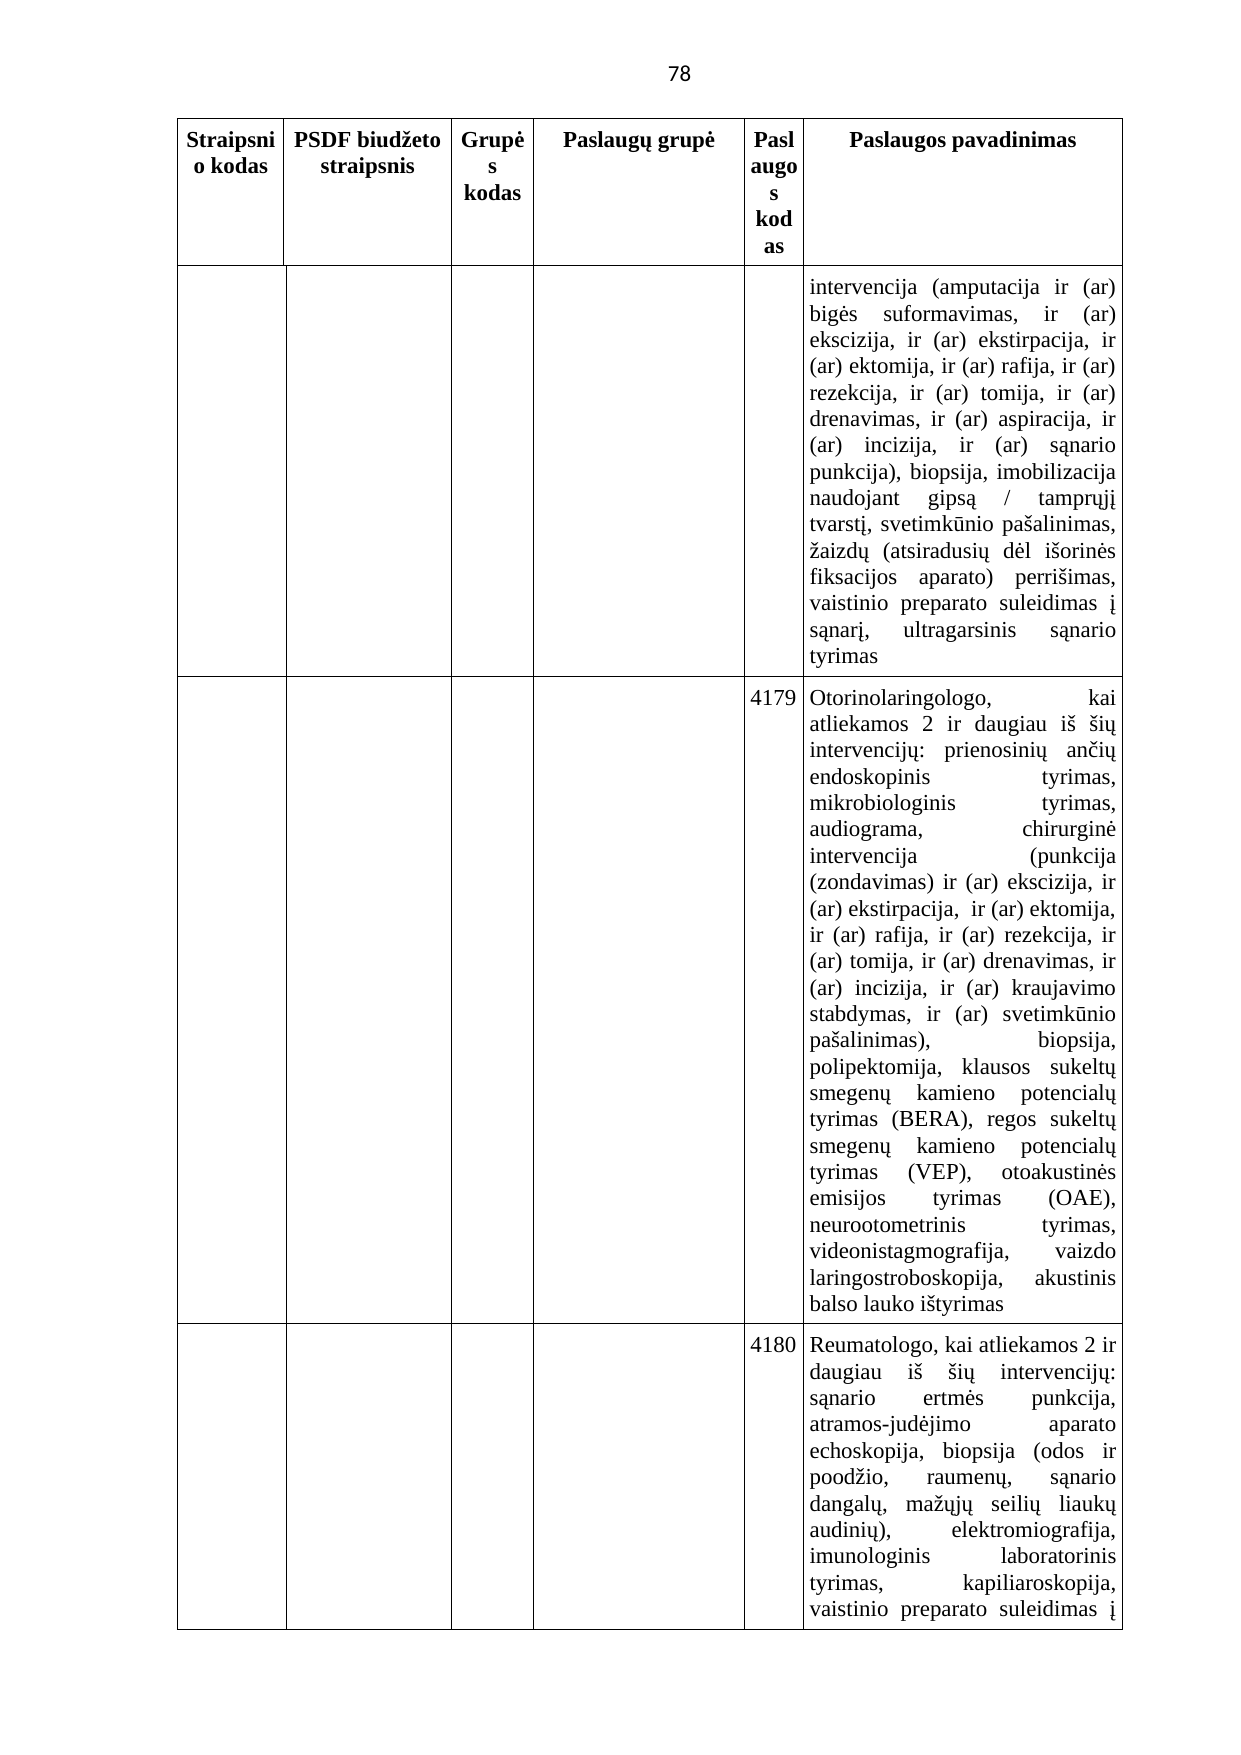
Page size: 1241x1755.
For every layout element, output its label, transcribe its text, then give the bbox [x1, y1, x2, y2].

table_cell 4179 [745, 677, 803, 1323]
table_cell [452, 266, 533, 676]
table_cell [287, 266, 451, 676]
table_cell [534, 1324, 744, 1628]
table_cell [178, 266, 286, 676]
table_header Paslaugos kodas [745, 119, 803, 265]
table_header Paslaugų grupė [534, 119, 744, 265]
table_cell intervencija (amputacija ir (ar) bigės suformavimas, ir (ar) ekscizija, ir (ar) ekstirpacija, ir (ar) ektomija, ir (ar) rafija, ir (ar) rezekcija, ir (ar) tomija, ir (ar) drenavimas, ir (ar) aspiracija, ir (ar) incizija, ir (ar) sąnario punkcija), biopsija, imobilizacija naudojant gipsą / tamprųjį tvarstį, svetimkūnio pašalinimas, žaizdų (atsiradusių dėl išorinės fiksacijos aparato) perrišimas, vaistinio preparato suleidimas į sąnarį, ultragarsinis sąnario tyrimas [804, 266, 1122, 676]
table_header Grupės kodas [452, 119, 533, 265]
table_cell [178, 1324, 286, 1628]
table_cell [452, 1324, 533, 1628]
table_header PSDF biudžeto straipsnis [284, 119, 451, 265]
table_header Straipsnio kodas [178, 119, 283, 265]
table_cell [178, 677, 286, 1323]
table_cell Otorinolaringologo, kai atliekamos 2 ir daugiau iš šių intervencijų: prienosinių ančių endoskopinis tyrimas, mikrobiologinis tyrimas, audiograma, chirurginė intervencija (punkcija (zondavimas) ir (ar) ekscizija, ir (ar) ekstirpacija, ir (ar) ektomija, ir (ar) rafija, ir (ar) rezekcija, ir (ar) tomija, ir (ar) drenavimas, ir (ar) incizija, ir (ar) kraujavimo stabdymas, ir (ar) svetimkūnio pašalinimas), biopsija, polipektomija, klausos sukeltų smegenų kamieno potencialų tyrimas (BERA), regos sukeltų smegenų kamieno potencialų tyrimas (VEP), otoakustinės emisijos tyrimas (OAE), neurootometrinis tyrimas, videonistagmografija, vaizdo laringostroboskopija, akustinis balso lauko ištyrimas [804, 677, 1122, 1323]
table_cell [287, 1324, 451, 1628]
table_cell 4180 [745, 1324, 803, 1628]
table_cell [452, 677, 533, 1323]
table_cell Reumatologo, kai atliekamos 2 ir daugiau iš šių intervencijų: sąnario ertmės punkcija, atramos-judėjimo aparato echoskopija, biopsija (odos ir poodžio, raumenų, sąnario dangalų, mažųjų seilių liaukų audinių), elektromiografija, imunologinis laboratorinis tyrimas, kapiliaroskopija, vaistinio preparato suleidimas į [804, 1324, 1122, 1628]
table_cell [745, 266, 803, 676]
table_header Paslaugos pavadinimas [804, 119, 1122, 265]
table_cell [534, 266, 744, 676]
table_cell [287, 677, 451, 1323]
table_cell [534, 677, 744, 1323]
